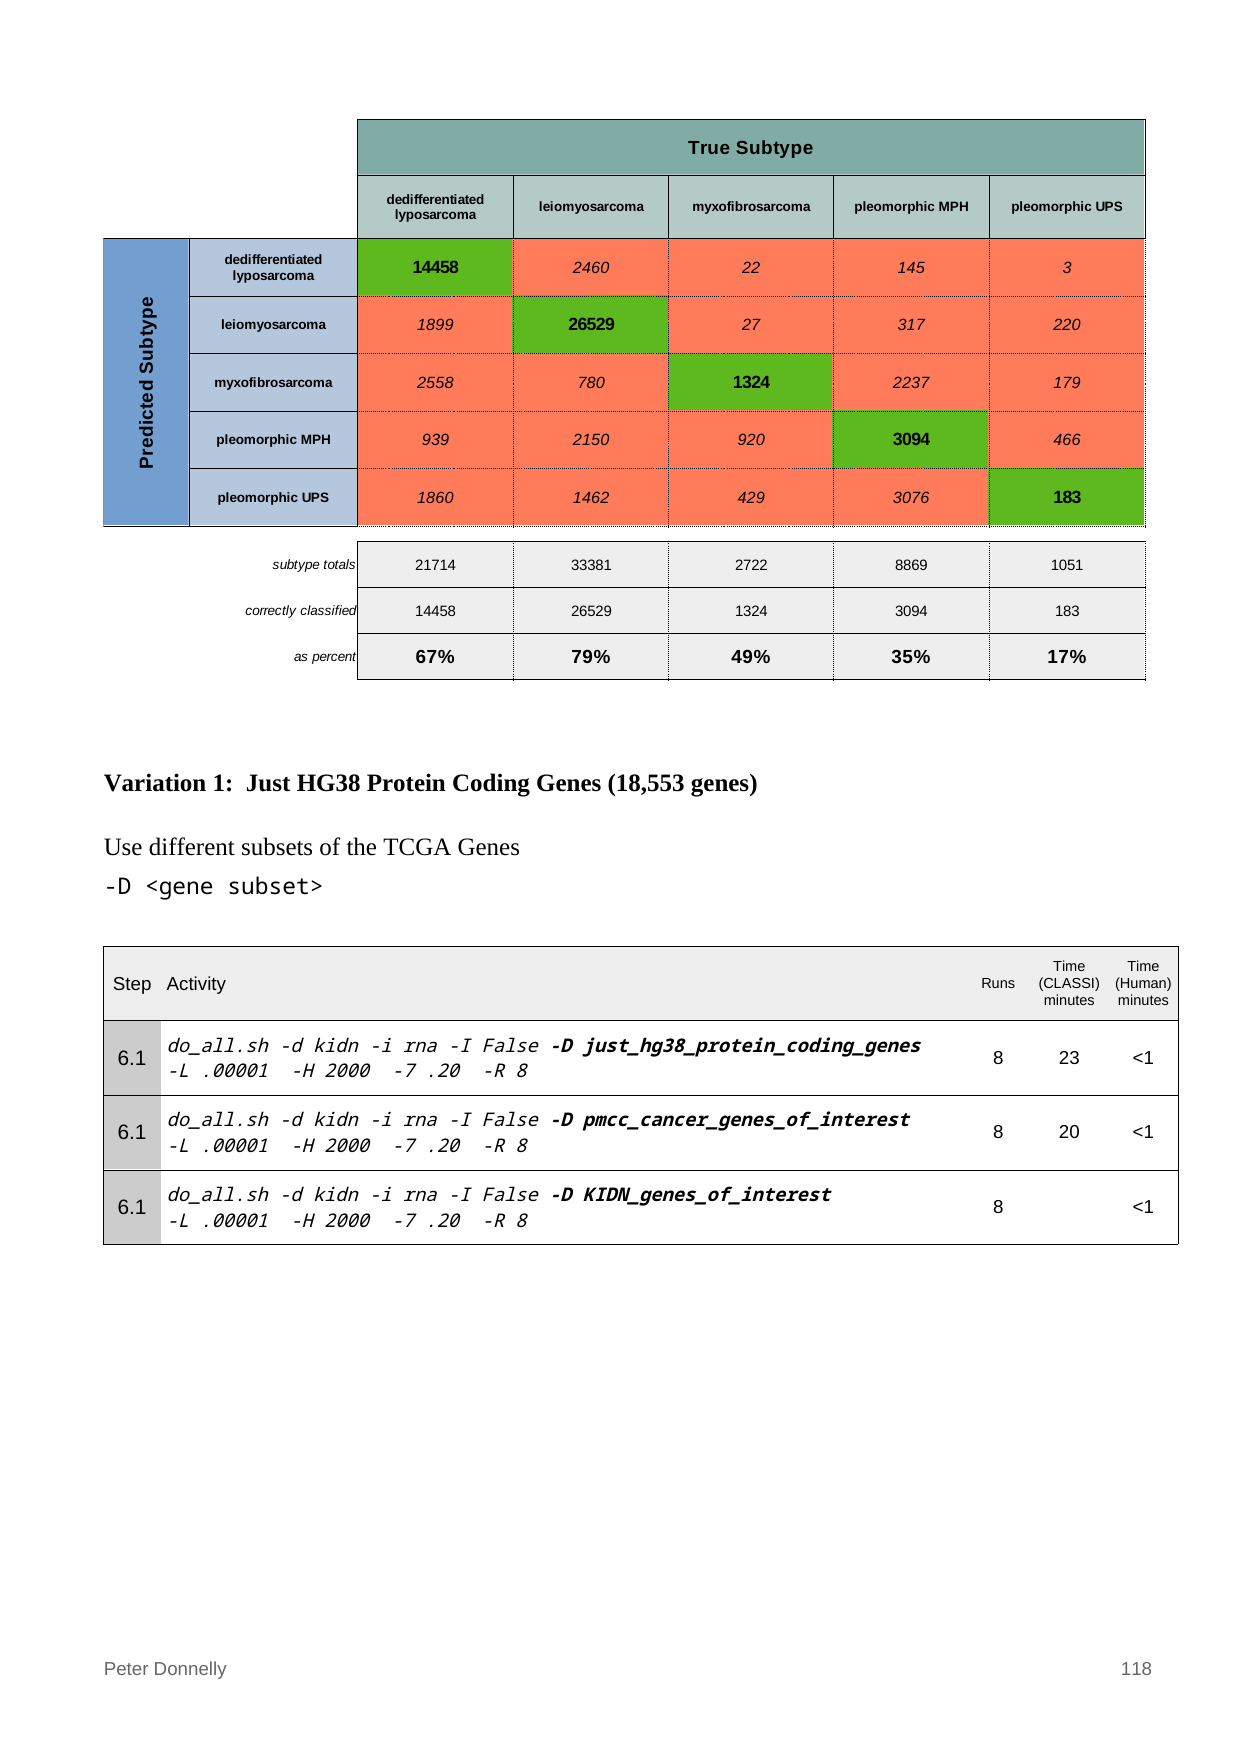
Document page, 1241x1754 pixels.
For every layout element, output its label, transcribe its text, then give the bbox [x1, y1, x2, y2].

table_cell 23 [1030, 1021, 1108, 1095]
table_cell <1 [1108, 1171, 1178, 1244]
table_cell 6.1 [104, 1021, 161, 1095]
table_cell 8 [966, 1096, 1030, 1169]
text Use different subsets of the TCGA Genes [103, 832, 1146, 861]
table_cell 6.1 [104, 1171, 161, 1244]
table_header Step [104, 947, 161, 1020]
table_cell <1 [1108, 1021, 1178, 1095]
table_cell do_all.sh -d kidn -i rna -I False -D pmcc_cancer_genes_of_interest -L .00001 -H 2000 -7 .20 -R 8 [161, 1096, 966, 1169]
table_cell do_all.sh -d kidn -i rna -I False -D KIDN_genes_of_interest -L .00001 -H 2000 -7 .20 -R 8 [161, 1171, 966, 1244]
table_cell <1 [1108, 1096, 1178, 1169]
table_cell 20 [1030, 1096, 1108, 1169]
table_cell do_all.sh -d kidn -i rna -I False -D just_hg38_protein_coding_genes -L .00001 -H 2000 -7 .20 -R 8 [161, 1021, 966, 1095]
table_cell 6.1 [104, 1096, 161, 1169]
table_header Time (CLASSI) minutes [1030, 947, 1108, 1020]
table_header Time (Human) minutes [1108, 947, 1178, 1020]
table_header Runs [966, 947, 1030, 1020]
table_cell 8 [966, 1171, 1030, 1244]
text -D <gene subset> [103, 870, 1146, 901]
subtitle Variation 1: Just HG38 Protein Coding Genes (18,553 genes) [103, 768, 1146, 797]
table_cell 8 [966, 1021, 1030, 1095]
table_cell [1030, 1171, 1108, 1244]
table_header Activity [161, 947, 966, 1020]
